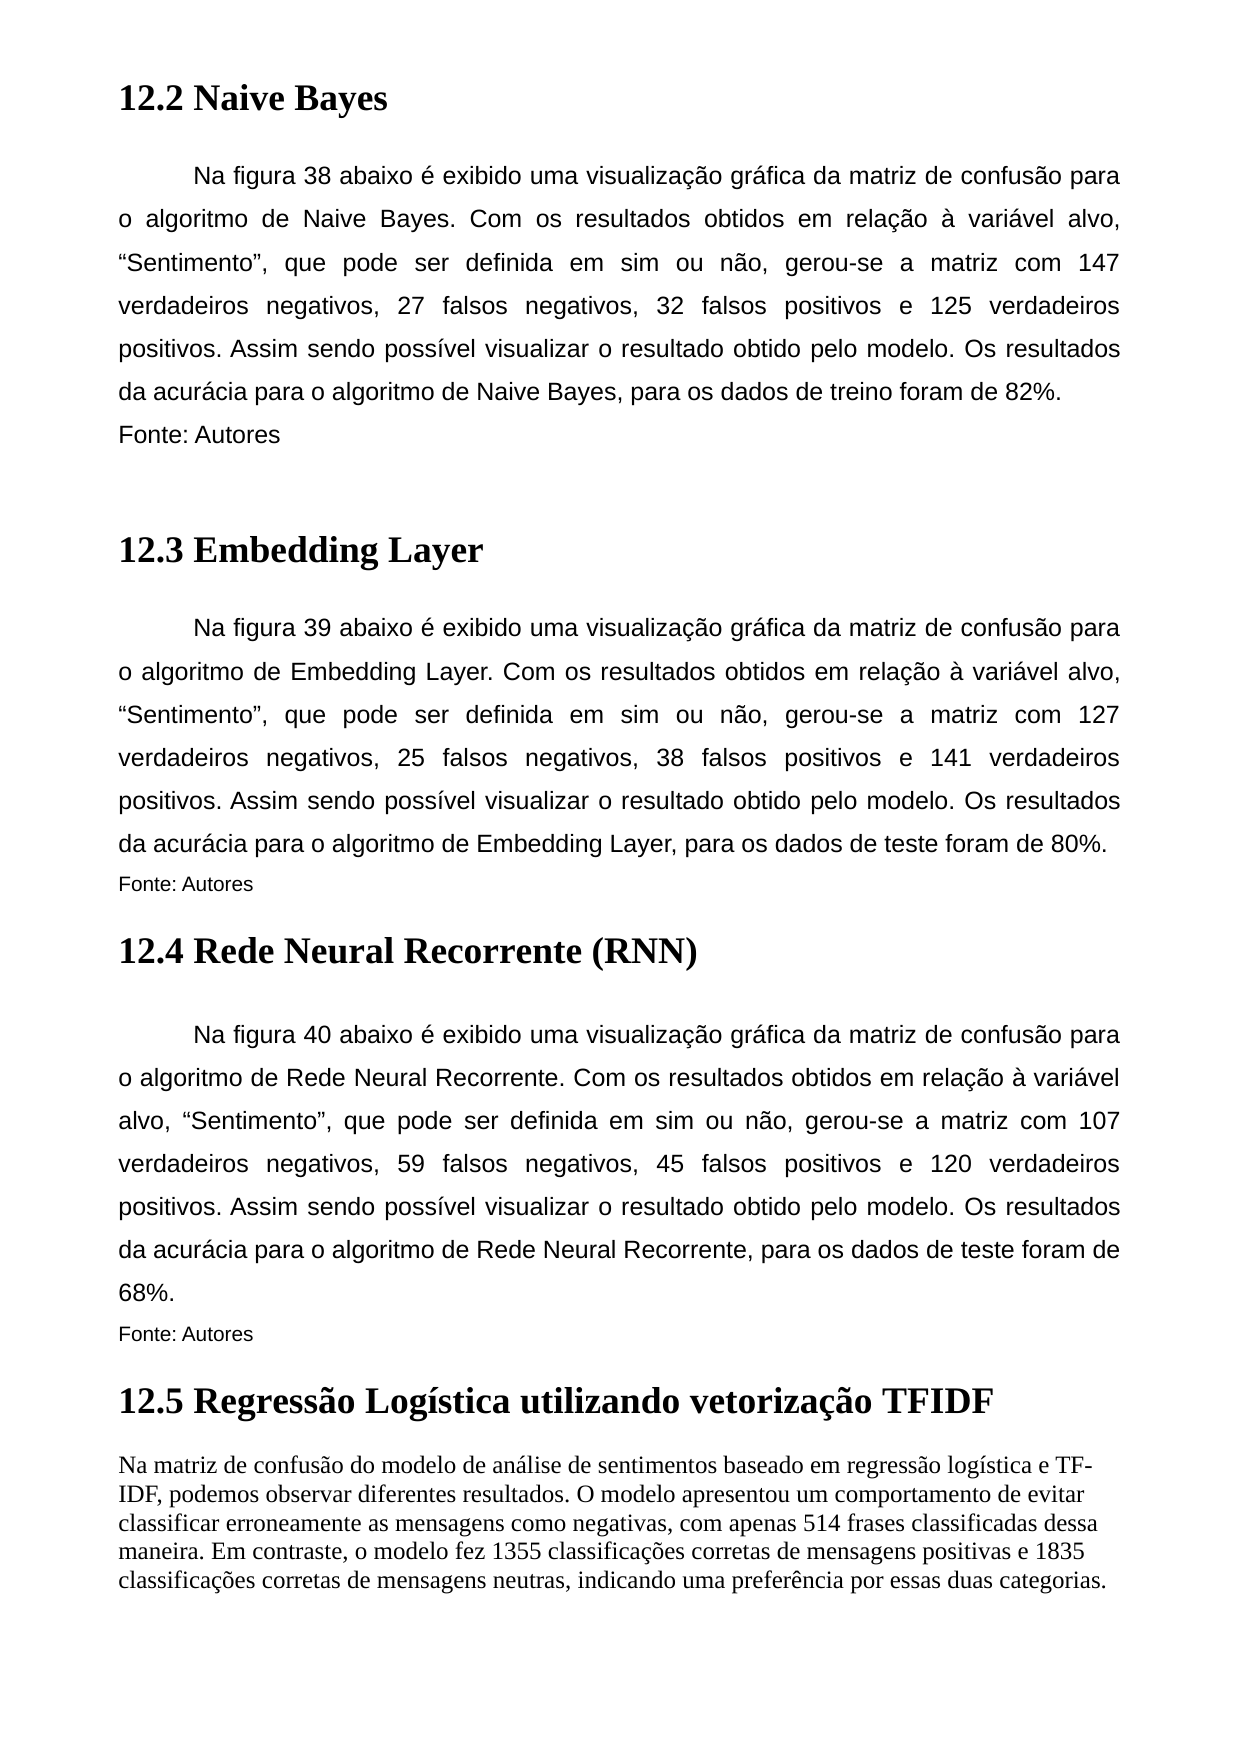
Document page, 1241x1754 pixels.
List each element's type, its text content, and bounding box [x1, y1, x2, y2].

text Na figura 39 abaixo é exibido uma visualização gráfica da matriz de confusão para o algoritmo de Embedding Layer. Com os resultados obtidos em relação à variável alvo, “Sentimento”, que pode ser definida em sim ou não, gerou-se a matriz com 127 verdadeiros negativos, 25 falsos negativos, 38 falsos positivos e 141 verdadeiros positivos. Assim sendo possível visualizar o resultado obtido pelo modelo. Os resultados da acurácia para o algoritmo de Embedding Layer, para os dados de teste foram de 80%. [118, 613, 1122, 858]
text Na figura 38 abaixo é exibido uma visualização gráfica da matriz de confusão para o algoritmo de Naive Bayes. Com os resultados obtidos em relação à variável alvo, “Sentimento”, que pode ser definida em sim ou não, gerou-se a matriz com 147 verdadeiros negativos, 27 falsos negativos, 32 falsos positivos e 125 verdadeiros positivos. Assim sendo possível visualizar o resultado obtido pelo modelo. Os resultados da acurácia para o algoritmo de Naive Bayes, para os dados de treino foram de 82%. [118, 161, 1122, 406]
text Fonte: Autores [118, 1321, 1122, 1345]
subtitle 12.2 Naive Bayes [118, 75, 1122, 118]
text Na figura 40 abaixo é exibido uma visualização gráfica da matriz de confusão para o algoritmo de Rede Neural Recorrente. Com os resultados obtidos em relação à variável alvo, “Sentimento”, que pode ser definida em sim ou não, gerou-se a matriz com 107 verdadeiros negativos, 59 falsos negativos, 45 falsos positivos e 120 verdadeiros positivos. Assim sendo possível visualizar o resultado obtido pelo modelo. Os resultados da acurácia para o algoritmo de Rede Neural Recorrente, para os dados de teste foram de 68%. [118, 1019, 1122, 1307]
subtitle 12.3 Embedding Layer [118, 527, 1122, 570]
text Fonte: Autores [118, 872, 1122, 896]
text Fonte: Autores [118, 420, 1122, 449]
subtitle 12.5 Regressão Logística utilizando vetorização TFIDF [118, 1378, 1122, 1421]
subtitle 12.4 Rede Neural Recorrente (RNN) [118, 929, 1122, 972]
text Na matriz de confusão do modelo de análise de sentimentos baseado em regressão logística e TF-IDF, podemos observar diferentes resultados. O modelo apresentou um comportamento de evitar classificar erroneamente as mensagens como negativas, com apenas 514 frases classificadas dessa maneira. Em contraste, o modelo fez 1355 classificações corretas de mensagens positivas e 1835 classificações corretas de mensagens neutras, indicando uma preferência por essas duas categorias. [118, 1450, 1122, 1594]
